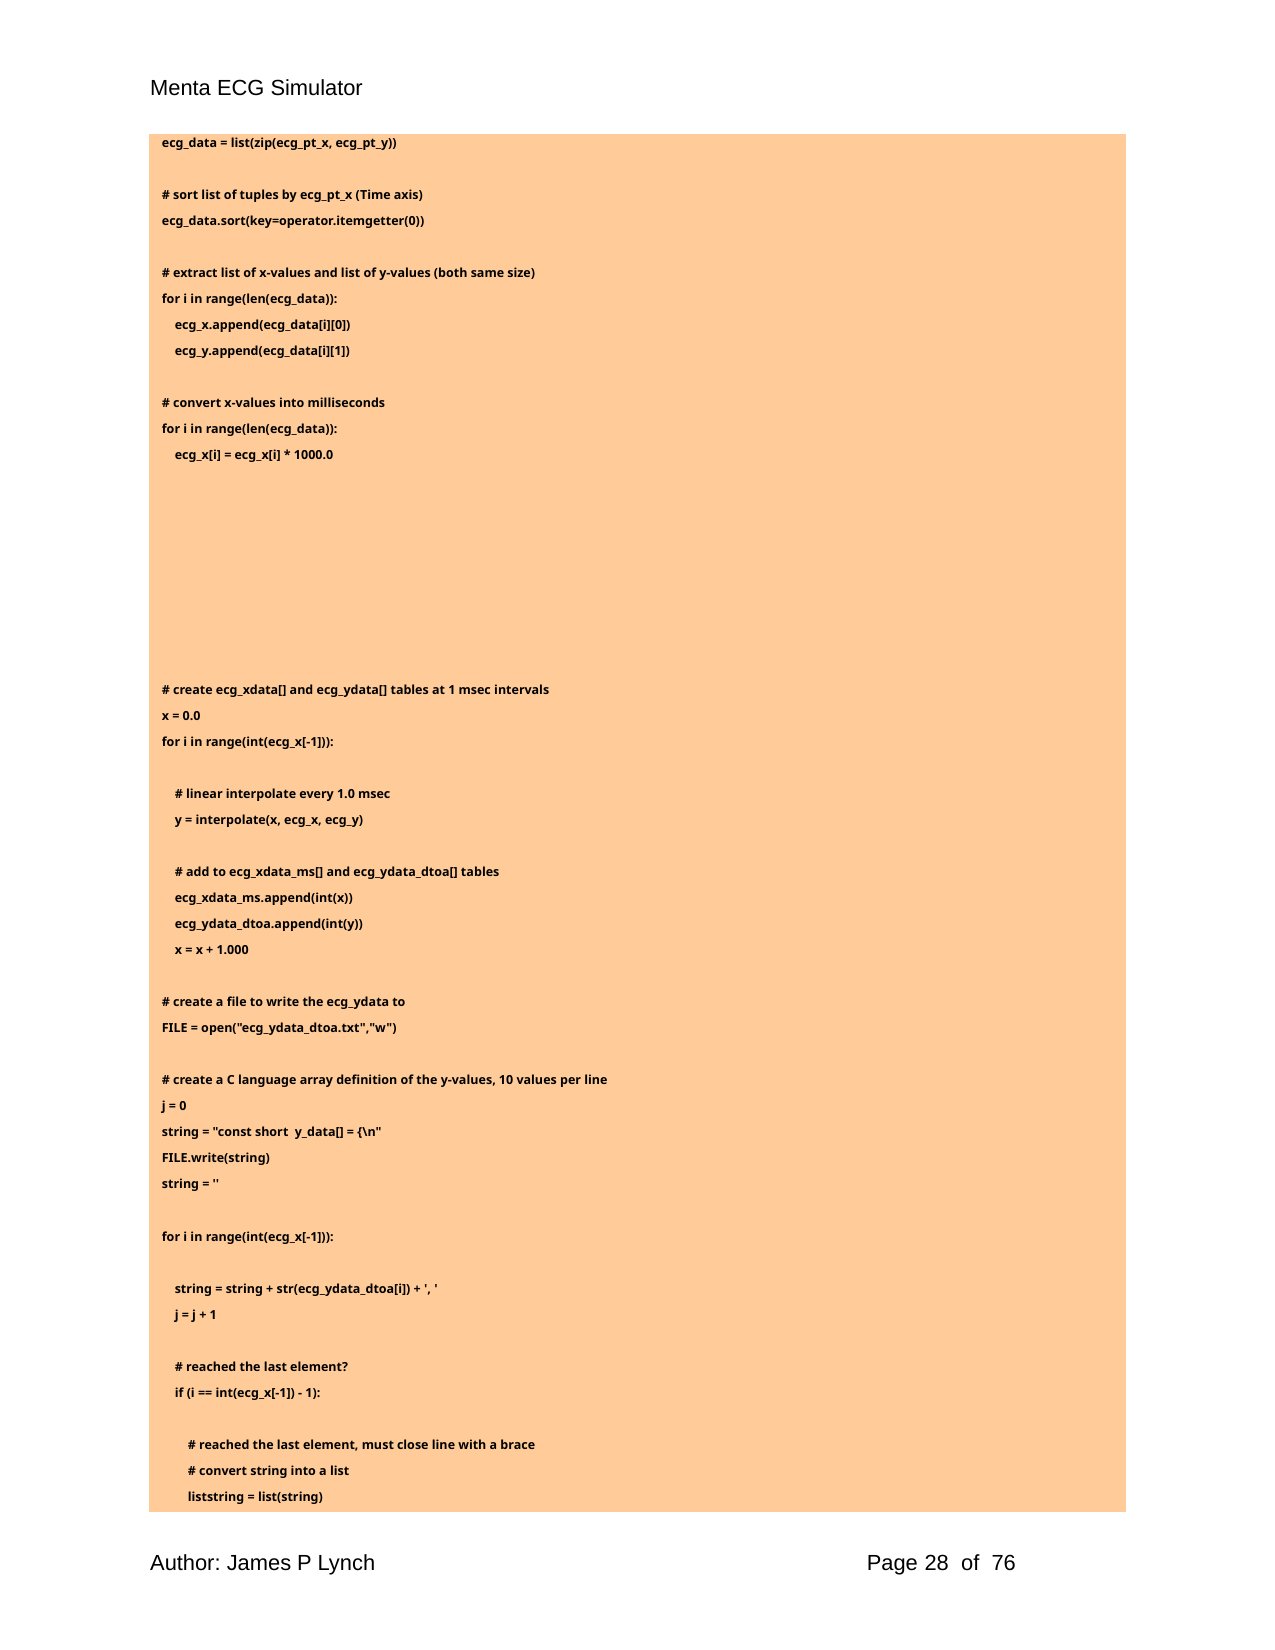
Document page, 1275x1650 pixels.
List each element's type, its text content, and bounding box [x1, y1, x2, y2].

text # reached the last element, must close line with a brace [149, 1436, 1126, 1453]
text liststring = list(string) [149, 1488, 1126, 1505]
text FILE.write(string) [149, 1149, 1126, 1167]
text ecg_data = list(zip(ecg_pt_x, ecg_pt_y)) [149, 134, 1126, 151]
text y = interpolate(x, ecg_x, ecg_y) [149, 811, 1126, 828]
text # extract list of x-values and list of y-values (both same size) [149, 264, 1126, 281]
text j = 0 [149, 1097, 1126, 1114]
text # sort list of tuples by ecg_pt_x (Time axis) [149, 186, 1126, 203]
text # convert x-values into milliseconds [149, 394, 1126, 411]
text for i in range(len(ecg_data)): [149, 420, 1126, 437]
text # create a file to write the ecg_ydata to [149, 993, 1126, 1010]
text # linear interpolate every 1.0 msec [149, 785, 1126, 802]
text if (i == int(ecg_x[-1]) - 1): [149, 1384, 1126, 1401]
text FILE = open("ecg_ydata_dtoa.txt","w") [149, 1019, 1126, 1036]
text x = 0.0 [149, 707, 1126, 724]
text string = string + str(ecg_ydata_dtoa[i]) + ', ' [149, 1280, 1126, 1297]
text # convert string into a list [149, 1462, 1126, 1479]
text # add to ecg_xdata_ms[] and ecg_ydata_dtoa[] tables [149, 863, 1126, 880]
text x = x + 1.000 [149, 941, 1126, 958]
text string = '' [149, 1176, 1126, 1193]
text ecg_ydata_dtoa.append(int(y)) [149, 915, 1126, 932]
text ecg_xdata_ms.append(int(x)) [149, 889, 1126, 906]
text string = "const short y_data[] = {\n" [149, 1123, 1126, 1141]
text for i in range(int(ecg_x[-1])): [149, 733, 1126, 750]
text ecg_data.sort(key=operator.itemgetter(0)) [149, 212, 1126, 229]
text # create a C language array definition of the y-values, 10 values per line [149, 1071, 1126, 1088]
text ecg_y.append(ecg_data[i][1]) [149, 342, 1126, 359]
text j = j + 1 [149, 1306, 1126, 1323]
text ecg_x.append(ecg_data[i][0]) [149, 316, 1126, 333]
text # reached the last element? [149, 1358, 1126, 1375]
text for i in range(int(ecg_x[-1])): [149, 1228, 1126, 1245]
text ecg_x[i] = ecg_x[i] * 1000.0 [149, 446, 1126, 463]
text for i in range(len(ecg_data)): [149, 290, 1126, 307]
